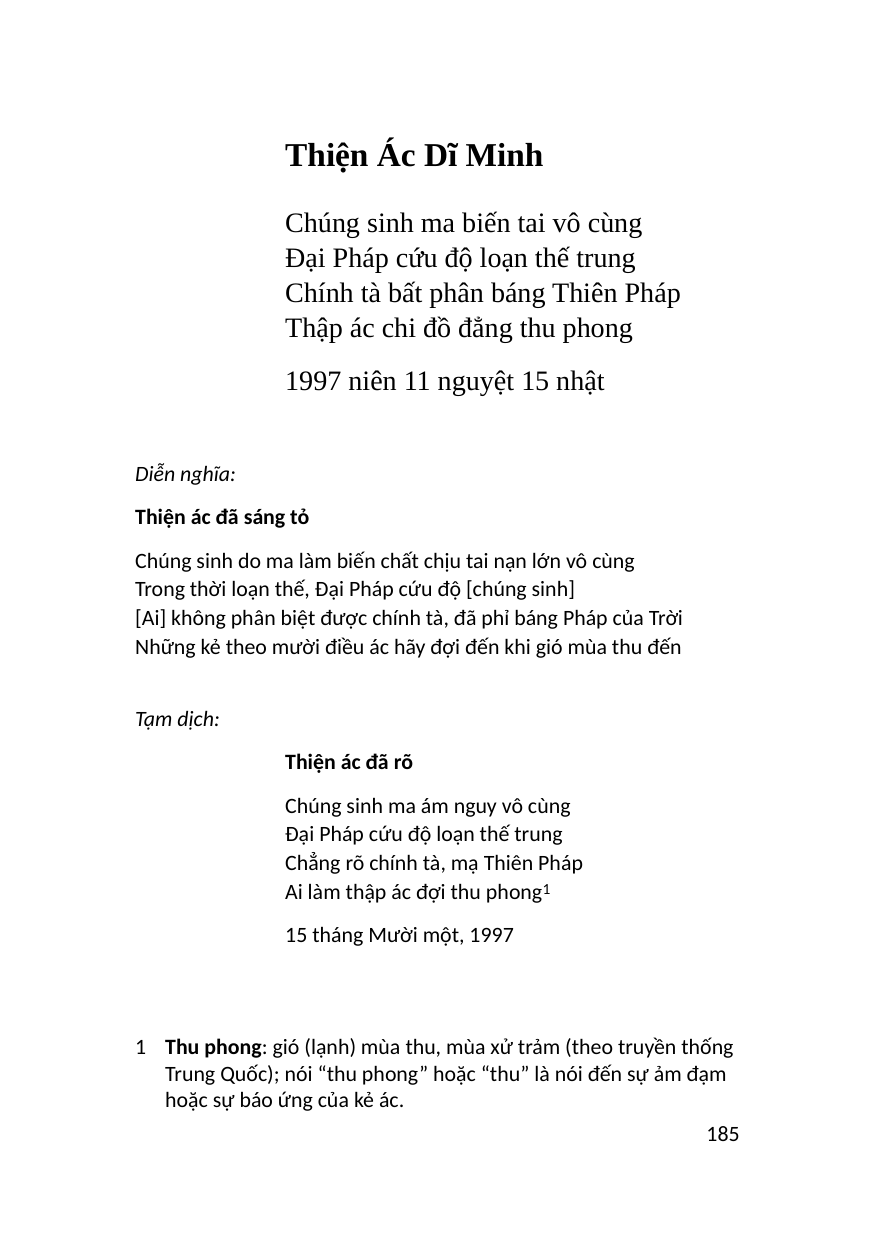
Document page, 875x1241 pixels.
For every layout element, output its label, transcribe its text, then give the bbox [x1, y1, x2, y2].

text 15 tháng Mười một, 1997 [285, 921, 739, 948]
text Chúng sinh do ma làm biến chất chịu tai nạn lớn vô cùng Trong thời loạn thế, Đại Pháp cứu độ [chúng sinh] [Ai] không phân biệt được chính tà, đã phỉ báng Pháp của Trời Những kẻ theo mười điều ác hãy đợi đến khi gió mùa thu đến [135, 547, 739, 660]
subtitle Thiện Ác Dĩ Minh [285, 135, 739, 173]
text Chúng sinh ma ám nguy vô cùng Đại Pháp cứu độ loạn thế trung Chẳng rõ chính tà, mạ Thiên Pháp Ai làm thập ác đợi thu phong [285, 792, 739, 905]
text Tạm dịch: [135, 676, 739, 732]
text Thiện ác đã sáng tỏ [135, 503, 739, 530]
text Thu phong: gió (lạnh) mùa thu, mùa xử trảm (theo truyền thống Trung Quốc); nói “thu phong” hoặc “thu” là nói đến sự ảm đạm hoặc sự báo ứng của kẻ ác. [135, 1033, 739, 1113]
text Thiện ác đã rõ [285, 748, 739, 775]
text Chúng sinh ma biến tai vô cùng Đại Pháp cứu độ loạn thế trung Chính tà bất phân báng Thiên Pháp Thập ác chi đồ đẳng thu phong [285, 206, 739, 343]
text Diễn nghĩa: [135, 460, 739, 487]
text 1997 niên 11 nguyệt 15 nhật [285, 364, 739, 396]
